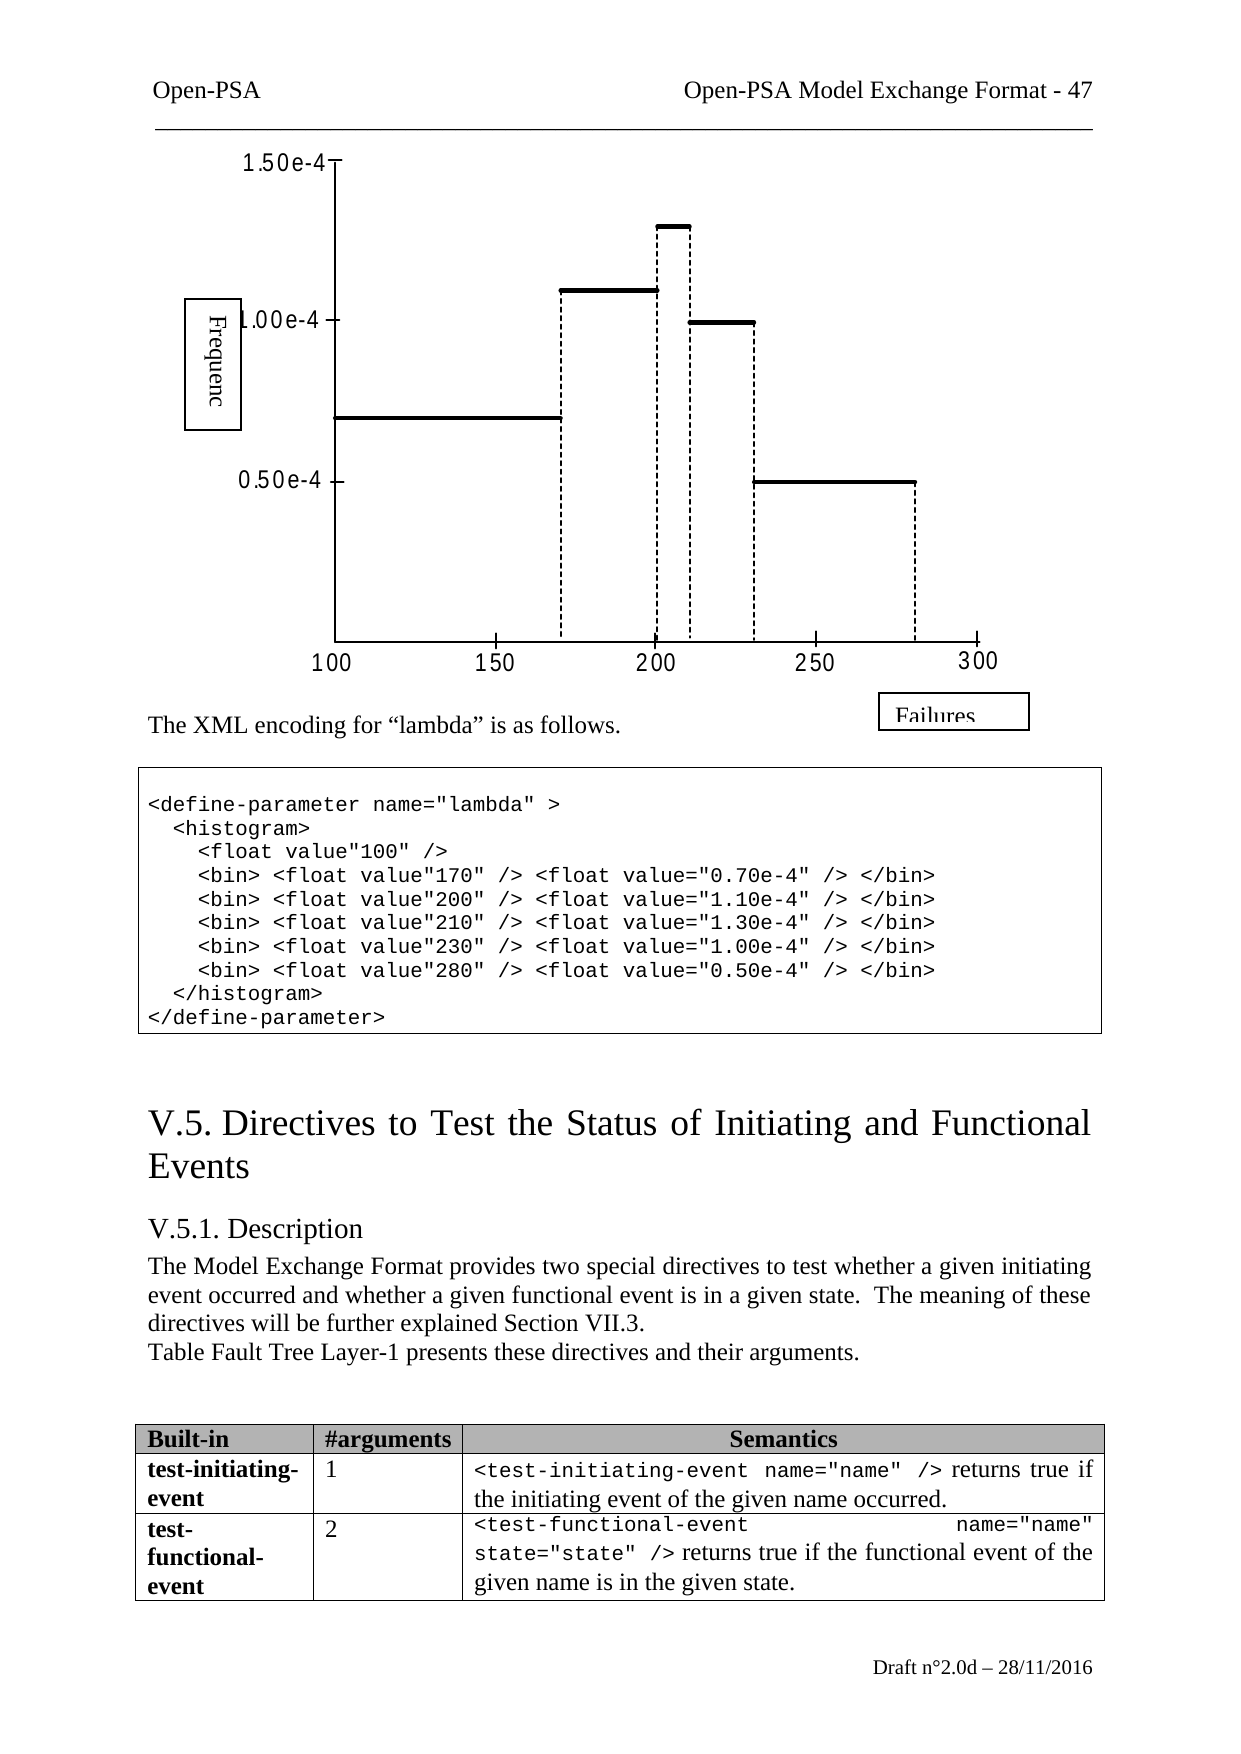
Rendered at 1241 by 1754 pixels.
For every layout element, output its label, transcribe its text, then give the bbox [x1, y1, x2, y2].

subtitle Description [148, 1211, 1093, 1245]
table_cell 1 [314, 1454, 462, 1513]
table_header Semantics [463, 1425, 1104, 1453]
text Frequency [193, 315, 233, 414]
subtitle Directives to Test the Status of Initiating and Functional Events [148, 1100, 1093, 1186]
text </define-parameter> [139, 1004, 1101, 1033]
text The XML encoding for “lambda” is as follows. [148, 710, 1093, 738]
table_cell test-initiating-event [136, 1454, 313, 1513]
text <bin> <float value"230" /> <float value="1.00e-4" /> </bin> [148, 936, 1093, 959]
text Failures [895, 701, 1013, 722]
table_cell <test-initiating-event name="name" /> returns true if the initiating event of the given name occurred. [463, 1454, 1104, 1513]
text </histogram> [148, 983, 1093, 1004]
text <float value"100" /> [148, 841, 1093, 865]
text <bin> <float value"170" /> <float value="0.70e-4" /> </bin> [148, 865, 1093, 889]
table_cell test-functional-event [136, 1514, 313, 1600]
text <histogram> [148, 818, 1093, 841]
table_cell <test-functional-event name="name" state="state" /> returns true if the functional event of the given name is in the given state. [463, 1514, 1104, 1600]
text The Model Exchange Format provides two special directives to test whether a given initiating event occurred and whether a given functional event is in a given state. The meaning of these directives will be further explained Section VII.3. [148, 1251, 1093, 1337]
text Table Fault Tree Layer-1 presents these directives and their arguments. [148, 1337, 1093, 1366]
text <define-parameter name="lambda" > [148, 794, 1093, 818]
table_cell 2 [314, 1514, 462, 1600]
text <bin> <float value"280" /> <float value="0.50e-4" /> </bin> [148, 959, 1093, 983]
table_header #arguments [314, 1425, 462, 1453]
text <bin> <float value"200" /> <float value="1.10e-4" /> </bin> [148, 889, 1093, 912]
text <bin> <float value"210" /> <float value="1.30e-4" /> </bin> [148, 912, 1093, 936]
table_header Built-in [136, 1425, 313, 1453]
